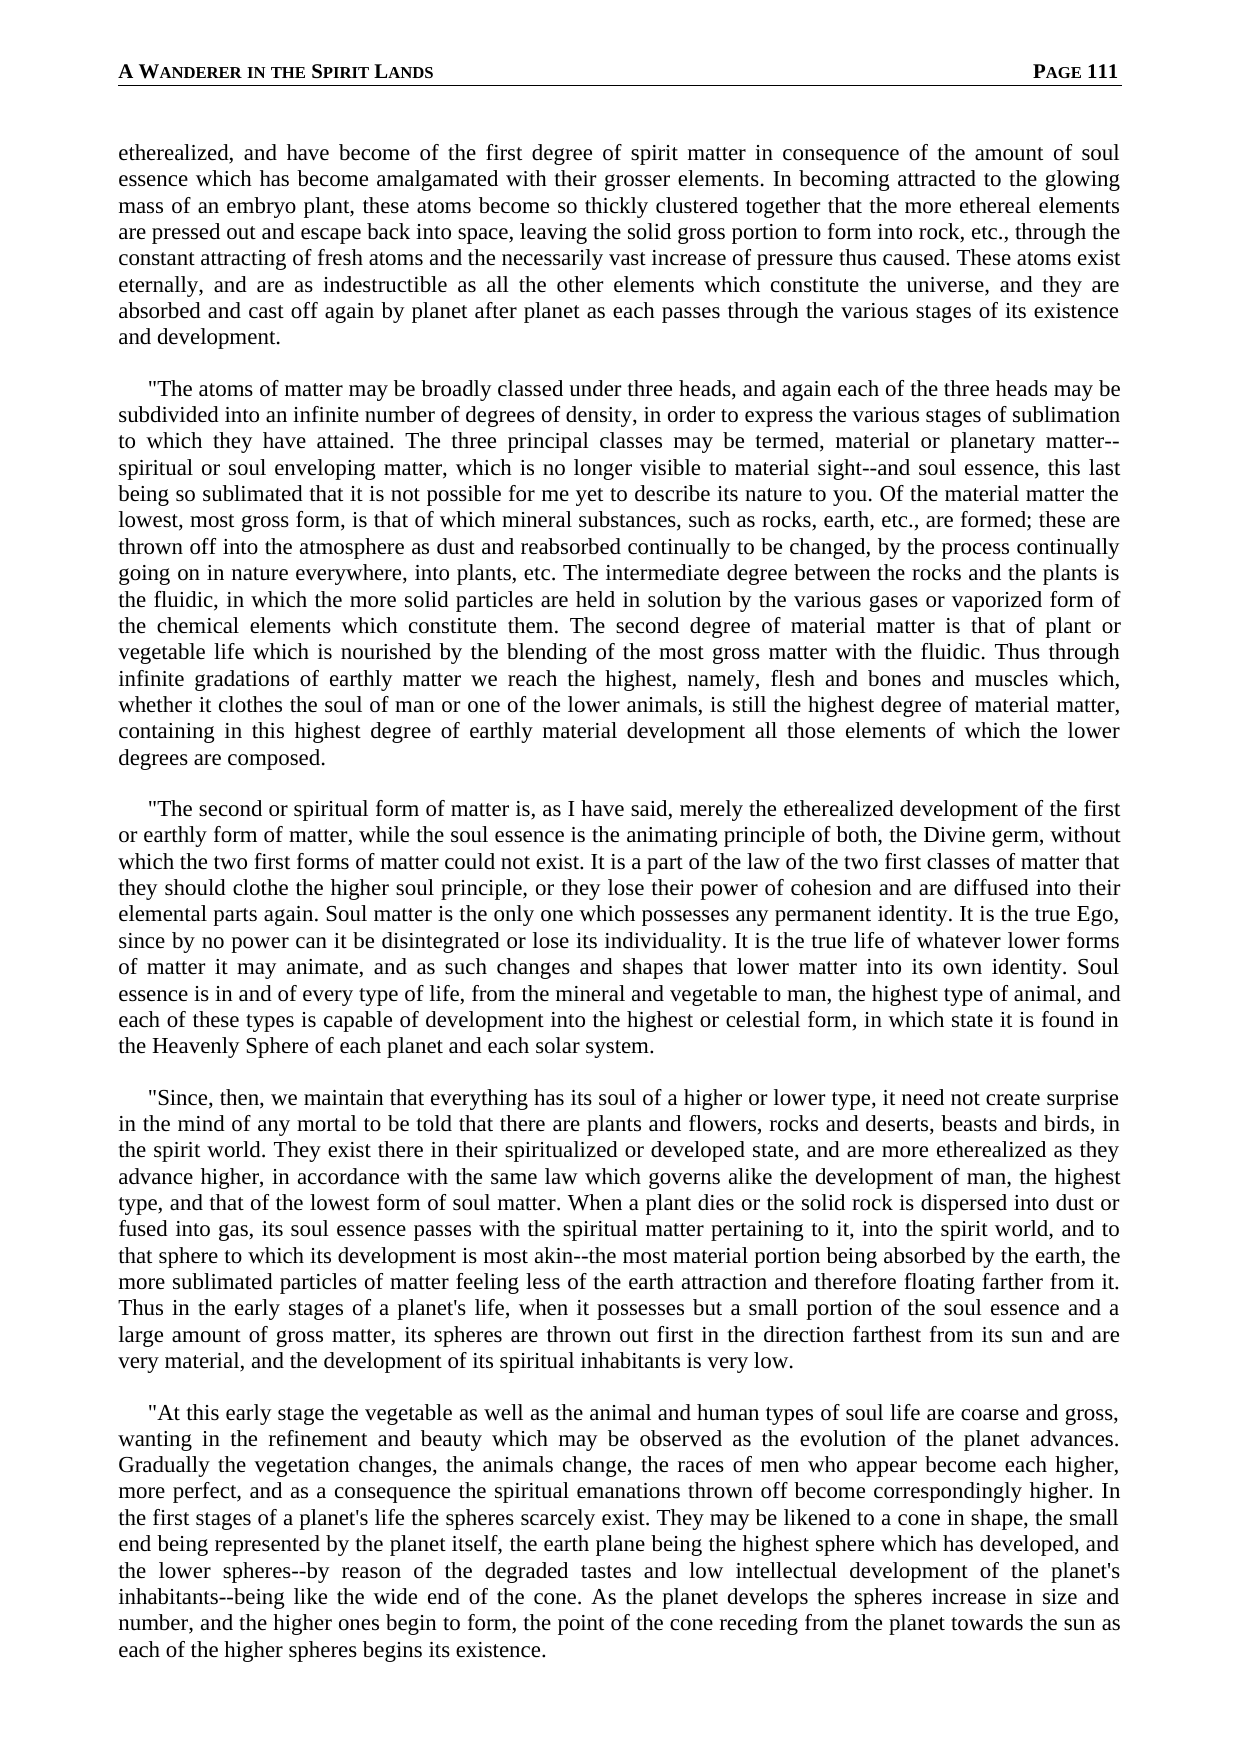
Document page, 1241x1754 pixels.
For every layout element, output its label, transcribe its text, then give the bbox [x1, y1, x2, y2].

text "Since, then, we maintain that everything has its soul of a higher or lower type, it need not create surprise in the mind of any mortal to be told that there are plants and flowers, rocks and deserts, beasts and birds, in the spirit world. They exist there in their spiritualized or developed state, and are more etherealized as they advance higher, in accordance with the same law which governs alike the development of man, the highest type, and that of the lowest form of soul matter. When a plant dies or the solid rock is dispersed into dust or fused into gas, its soul essence passes with the spiritual matter pertaining to it, into the spirit world, and to that sphere to which its development is most akin--the most material portion being absorbed by the earth, the more sublimated particles of matter feeling less of the earth attraction and therefore floating farther from it. Thus in the early stages of a planet's life, when it possesses but a small portion of the soul essence and a large amount of gross matter, its spheres are thrown out first in the direction farthest from its sun and are very material, and the development of its spiritual inhabitants is very low. [118, 1084, 1122, 1373]
text "The second or spiritual form of matter is, as I have said, merely the etherealized development of the first or earthly form of matter, while the soul essence is the animating principle of both, the Divine germ, without which the two first forms of matter could not exist. It is a part of the law of the two first classes of matter that they should clothe the higher soul principle, or they lose their power of cohesion and are diffused into their elemental parts again. Soul matter is the only one which possesses any permanent identity. It is the true Ego, since by no power can it be disintegrated or lose its individuality. It is the true life of whatever lower forms of matter it may animate, and as such changes and shapes that lower matter into its own identity. Soul essence is in and of every type of life, from the mineral and vegetable to man, the highest type of animal, and each of these types is capable of development into the highest or celestial form, in which state it is found in the Heavenly Sphere of each planet and each solar system. [118, 795, 1122, 1059]
text "At this early stage the vegetable as well as the animal and human types of soul life are coarse and gross, wanting in the refinement and beauty which may be observed as the evolution of the planet advances. Gradually the vegetation changes, the animals change, the races of men who appear become each higher, more perfect, and as a consequence the spiritual emanations thrown off become correspondingly higher. In the first stages of a planet's life the spheres scarcely exist. They may be likened to a cone in shape, the small end being represented by the planet itself, the earth plane being the highest sphere which has developed, and the lower spheres--by reason of the degraded tastes and low intellectual development of the planet's inhabitants--being like the wide end of the cone. As the planet develops the spheres increase in size and number, and the higher ones begin to form, the point of the cone receding from the planet towards the sun as each of the higher spheres begins its existence. [118, 1398, 1122, 1662]
text etherealized, and have become of the first degree of spirit matter in consequence of the amount of soul essence which has become amalgamated with their grosser elements. In becoming attracted to the glowing mass of an embryo plant, these atoms become so thickly clustered together that the more ethereal elements are pressed out and escape back into space, leaving the solid gross portion to form into rock, etc., through the constant attracting of fresh atoms and the necessarily vast increase of pressure thus caused. These atoms exist eternally, and are as indestructible as all the other elements which constitute the universe, and they are absorbed and cast off again by planet after planet as each passes through the various stages of its existence and development. [118, 139, 1122, 350]
text "The atoms of matter may be broadly classed under three heads, and again each of the three heads may be subdivided into an infinite number of degrees of density, in order to express the various stages of sublimation to which they have attained. The three principal classes may be termed, material or planetary matter--spiritual or soul enveloping matter, which is no longer visible to material sight--and soul essence, this last being so sublimated that it is not possible for me yet to describe its nature to you. Of the material matter the lowest, most gross form, is that of which mineral substances, such as rocks, earth, etc., are formed; these are thrown off into the atmosphere as dust and reabsorbed continually to be changed, by the process continually going on in nature everywhere, into plants, etc. The intermediate degree between the rocks and the plants is the fluidic, in which the more solid particles are held in solution by the various gases or vaporized form of the chemical elements which constitute them. The second degree of material matter is that of plant or vegetable life which is nourished by the blending of the most gross matter with the fluidic. Thus through infinite gradations of earthly matter we reach the highest, namely, flesh and bones and muscles which, whether it clothes the soul of man or one of the lower animals, is still the highest degree of material matter, containing in this highest degree of earthly material development all those elements of which the lower degrees are composed. [118, 375, 1122, 770]
